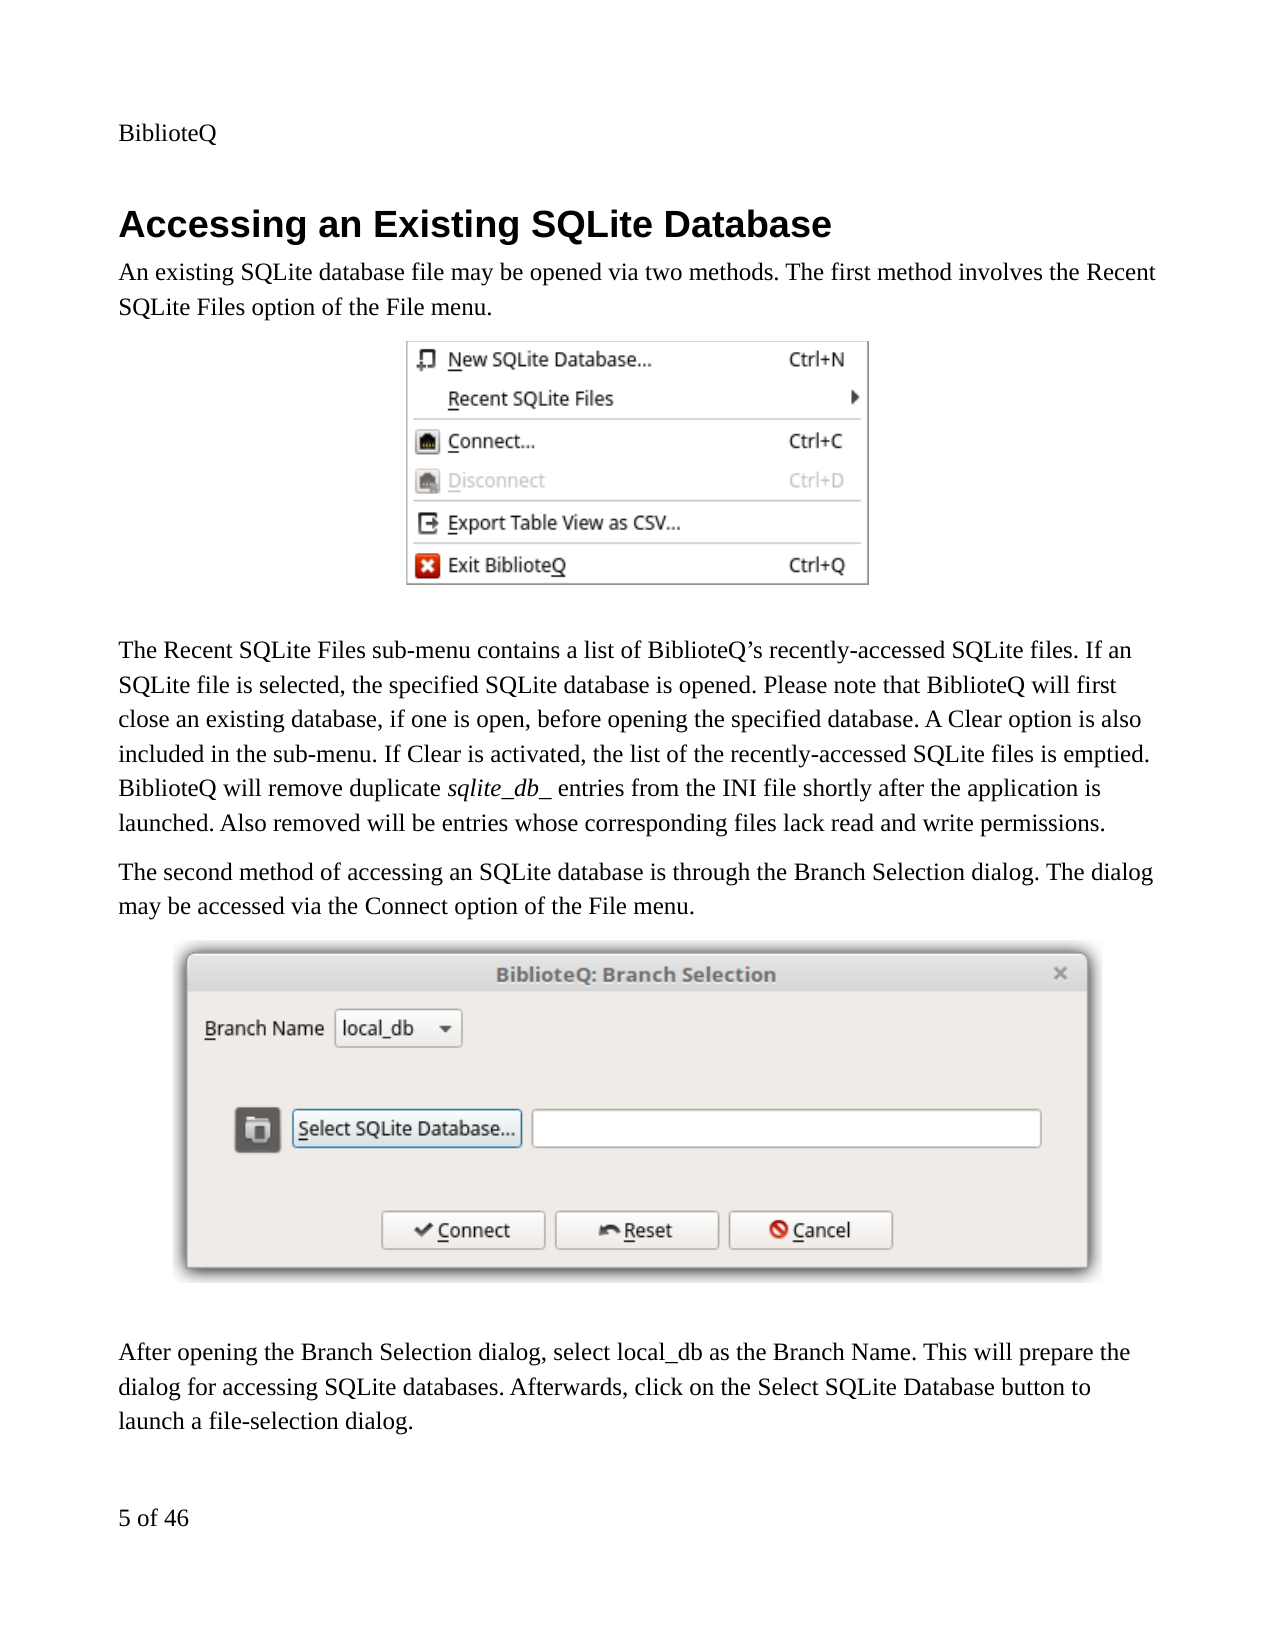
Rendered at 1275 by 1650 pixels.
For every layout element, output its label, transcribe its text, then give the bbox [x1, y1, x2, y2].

text An existing SQLite database file may be opened via two methods. The first method involves the Recent SQLite Files option of the File menu. [118, 257, 1157, 321]
picture [172, 940, 1103, 1283]
picture [406, 341, 869, 585]
subtitle Accessing an Existing SQLite Database [118, 201, 1157, 245]
text The Recent SQLite Files sub-menu contains a list of BiblioteQ’s recently-accessed SQLite files. If an SQLite file is selected, the specified SQLite database is opened. Please note that BiblioteQ will first close an existing database, if one is open, before opening the specified database. A Clear option is also included in the sub-menu. If Clear is activated, the list of the recently-accessed SQLite files is emptied. BiblioteQ will remove duplicate sqlite_db_ entries from the INI file shortly after the application is launched. Also removed will be entries whose corresponding files lack read and write permissions. [118, 635, 1157, 837]
text The second method of accessing an SQLite database is through the Branch Selection dialog. The dialog may be accessed via the Connect option of the File menu. [118, 857, 1157, 920]
text After opening the Branch Selection dialog, select local_db as the Branch Name. This will prepare the dialog for accessing SQLite databases. Afterwards, click on the Select SQLite Database button to launch a file-selection dialog. [118, 1337, 1157, 1435]
